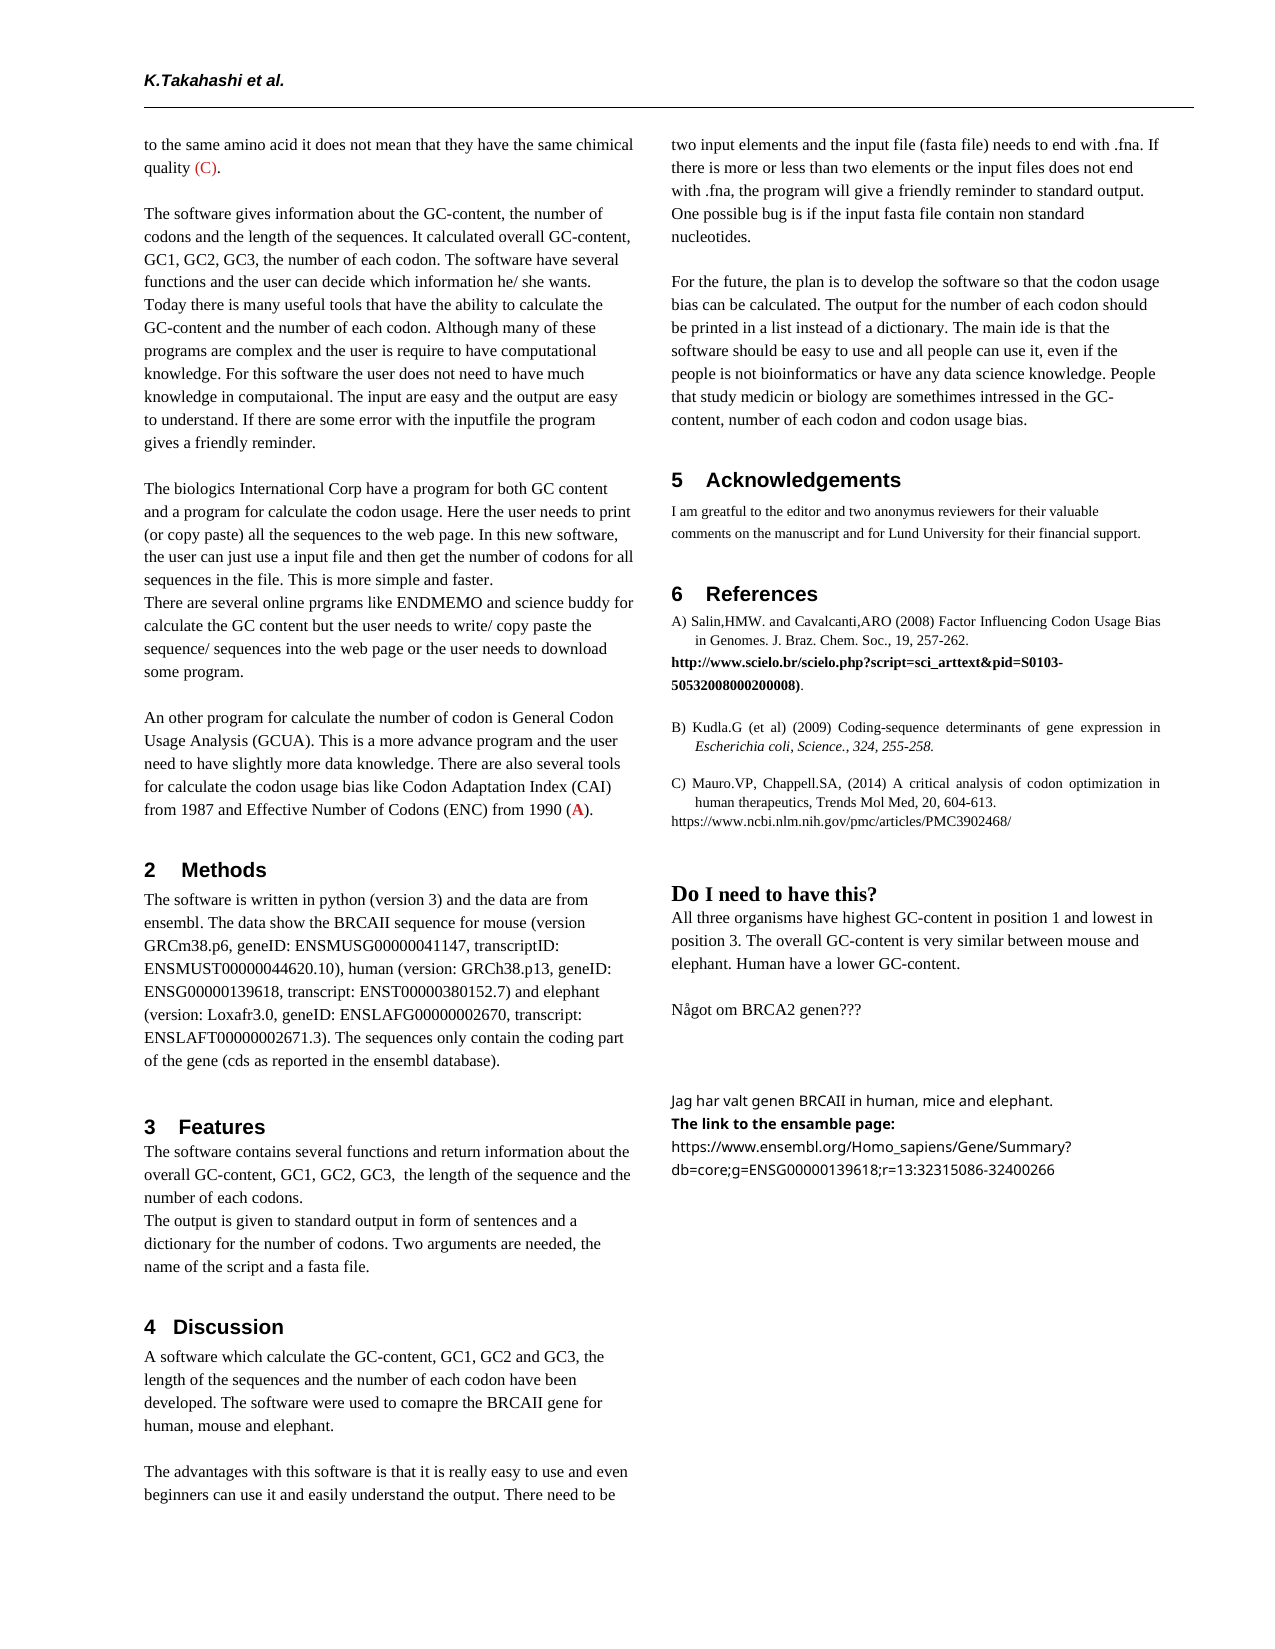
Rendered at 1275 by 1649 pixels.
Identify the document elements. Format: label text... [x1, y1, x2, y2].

text http://www.scielo.br/scielo.php?script=sci_arttext&pid=S0103-50532008000200008). [671, 649, 1161, 717]
text The biologics International Corp have a program for both GC content and a program for calculate the codon usage. Here the user needs to print (or copy paste) all the sequences to the web page. In this new software, the user can just use a input file and then get the number of codons for all sequences in the file. This is more simple and faster. [144, 476, 634, 590]
text All three organisms have highest GC-content in position 1 and lowest in position 3. The overall GC-content is very similar between mouse and elephant. Human have a lower GC-content. [671, 905, 1161, 997]
text The output is given to standard output in form of sentences and a dictionary for the number of codons. Two arguments are needed, the name of the script and a fasta file. [144, 1208, 634, 1277]
text The advantages with this software is that it is really easy to use and even beginners can use it and easily understand the output. There need to be [144, 1459, 634, 1505]
text two input elements and the input file (fasta file) needs to end with .fna. If there is more or less than two elements or the input files does not end with .fna, the program will give a friendly reminder to standard output. [671, 132, 1161, 201]
text There are several online prgrams like ENDMEMO and science buddy for calculate the GC content but the user needs to write/ copy paste the sequence/ sequences into the web page or the user needs to download some program. [144, 590, 634, 682]
text Jag har valt genen BRCAII in human, mice and elephant. [671, 1088, 1161, 1111]
text https://www.ncbi.nlm.nih.gov/pmc/articles/PMC3902468/ [671, 811, 1161, 830]
text The software is written in python (version 3) and the data are from ensembl. The data show the BRCAII sequence for mouse (version GRCm38.p6, geneID: ENSMUSG00000041147, transcriptID: ENSMUST00000044620.10), human (version: GRCh38.p13, geneID: ENSG00000139618, transcript: ENST00000380152.7) and elephant (version: Loxafr3.0, geneID: ENSLAFG00000002670, transcript: ENSLAFT00000002671.3). The sequences only contain the coding part of the gene (cds as reported in the ensembl database). [144, 887, 634, 1071]
text I am greatful to the editor and two anonymus reviewers for their valuable comments on the manuscript and for Lund University for their financial support. [671, 498, 1161, 543]
text For the future, the plan is to develop the software so that the codon usage bias can be calculated. The output for the number of each codon should be printed in a list instead of a dictionary. The main ide is that the software should be easy to use and all people can use it, even if the people is not bioinformatics or have any data science knowledge. People that study medicin or biology are somethimes intressed in the GC-content, number of each codon and codon usage bias. [671, 269, 1161, 430]
list 6 References [671, 581, 1161, 606]
text https://www.ensembl.org/Homo_sapiens/Gene/Summary?db=core;g=ENSG00000139618;r=13:32315086-32400266 [671, 1134, 1161, 1180]
text Do I need to have this? [671, 886, 1161, 905]
text Today there is many useful tools that have the ability to calculate the GC-content and the number of each codon. Although many of these programs are complex and the user is require to have computational knowledge. For this software the user does not need to have much knowledge in computaional. The input are easy and the output are easy to understand. If there are some error with the inputfile the program gives a friendly reminder. [144, 292, 634, 453]
text to the same amino acid it does not mean that they have the same chimical quality (C). [144, 132, 634, 178]
text B) Kudla.G (et al) (2009) Coding-sequence determinants of gene expression in Escherichia coli, Science., 324, 255-258. [671, 717, 1161, 755]
text An other program for calculate the number of codon is General Codon Usage Analysis (GCUA). This is a more advance program and the user need to have slightly more data knowledge. There are also several tools for calculate the codon usage bias like Codon Adaptation Index (CAI) from 1987 and Effective Number of Codons (ENC) from 1990 (A). [144, 705, 634, 819]
text 3 Features [144, 1116, 634, 1139]
subtitle 4 Discussion [144, 1314, 634, 1339]
text The link to the ensamble page: [671, 1111, 1161, 1134]
text The software contains several functions and return information about the overall GC-content, GC1, GC2, GC3, the length of the sequence and the number of each codons. [144, 1139, 634, 1208]
text C) Mauro.VP, Chappell.SA, (2014) A critical analysis of codon optimization in human therapeutics, Trends Mol Med, 20, 604-613. [671, 774, 1161, 811]
text The software gives information about the GC-content, the number of codons and the length of the sequences. It calculated overall GC-content, GC1, GC2, GC3, the number of each codon. The software have several functions and the user can decide which information he/ she wants. [144, 201, 634, 292]
text One possible bug is if the input fasta file contain non standard nucleotides. [671, 201, 1161, 247]
subtitle Methods [144, 857, 634, 882]
text Något om BRCA2 genen??? [671, 997, 1161, 1019]
text A software which calculate the GC-content, GC1, GC2 and GC3, the length of the sequences and the number of each codon have been developed. The software were used to comapre the BRCAII gene for human, mouse and elephant. [144, 1344, 634, 1436]
list 5 Acknowledgements [671, 467, 1161, 492]
text A) Salin,HMW. and Cavalcanti,ARO (2008) Factor Influencing Codon Usage Bias in Genomes. J. Braz. Chem. Soc., 19, 257-262. [671, 611, 1161, 649]
